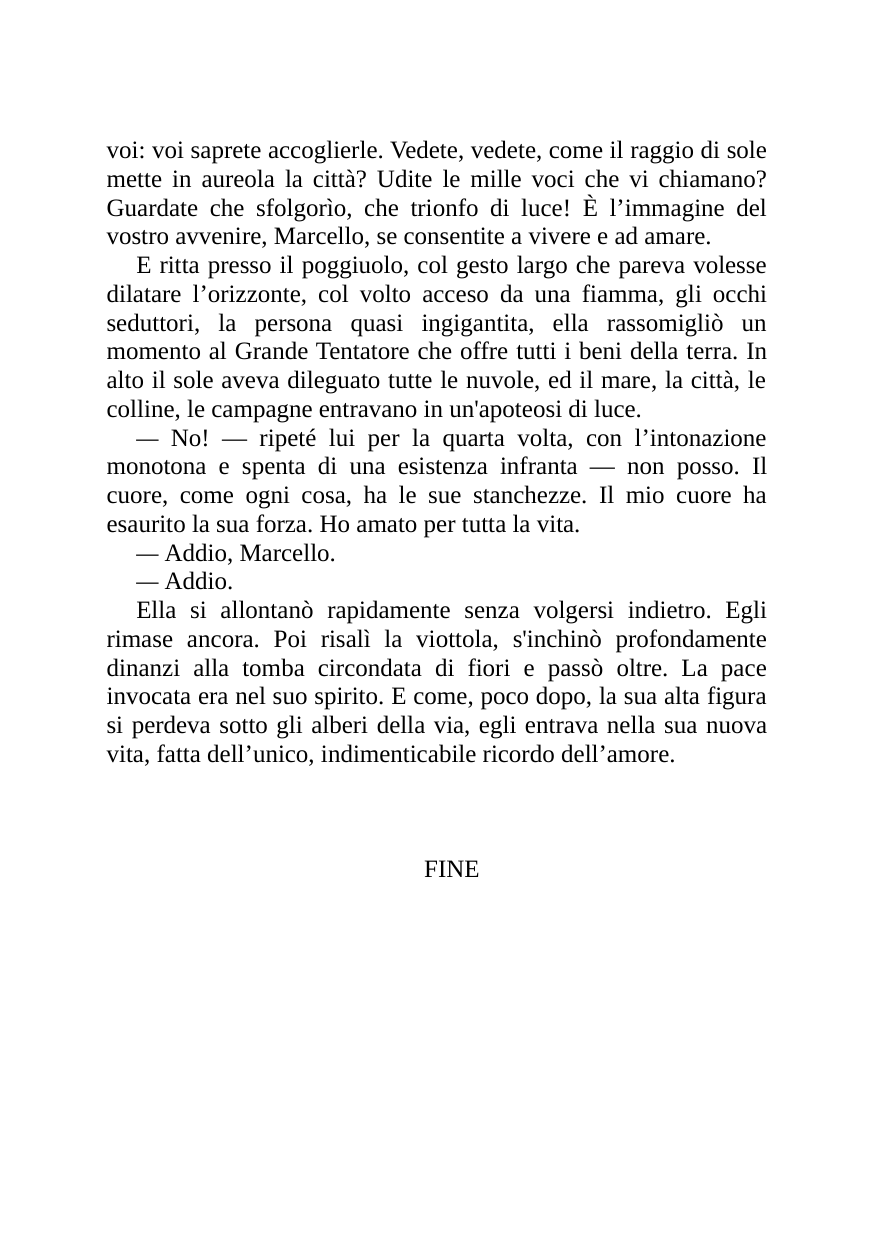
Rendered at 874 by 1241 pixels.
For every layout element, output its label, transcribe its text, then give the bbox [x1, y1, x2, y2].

text Ella si allontanò rapidamente senza volgersi indietro. Egli rimase ancora. Poi risalì la viottola, s'inchinò profondamente dinanzi alla tomba circondata di fiori e passò oltre. La pace invocata era nel suo spirito. E come, poco dopo, la sua alta figura si perdeva sotto gli alberi della via, egli entrava nella sua nuova vita, fatta dell’unico, indimenticabile ricordo dell’amore. [106, 595, 768, 768]
text voi: voi saprete accoglierle. Vedete, vedete, come il raggio di sole mette in aureola la città? Udite le mille voci che vi chiamano? Guardate che sfolgorìo, che trionfo di luce! È l’immagine del vostro avvenire, Marcello, se consentite a vivere e ad amare. [106, 135, 768, 250]
text — Addio, Marcello. [106, 538, 768, 566]
text E ritta presso il poggiuolo, col gesto largo che pareva volesse dilatare l’orizzonte, col volto acceso da una fiamma, gli occhi seduttori, la persona quasi ingigantita, ella rassomigliò un momento al Grande Tentatore che offre tutti i beni della terra. In alto il sole aveva dileguato tutte le nuvole, ed il mare, la città, le colline, le campagne entravano in un'apoteosi di luce. [106, 250, 768, 423]
text — No! — ripeté lui per la quarta volta, con l’intonazione monotona e spenta di una esistenza infranta — non posso. Il cuore, come ogni cosa, ha le sue stanchezze. Il mio cuore ha esaurito la sua forza. Ho amato per tutta la vita. [106, 423, 768, 538]
text — Addio. [106, 566, 768, 595]
text FINE [106, 854, 768, 883]
